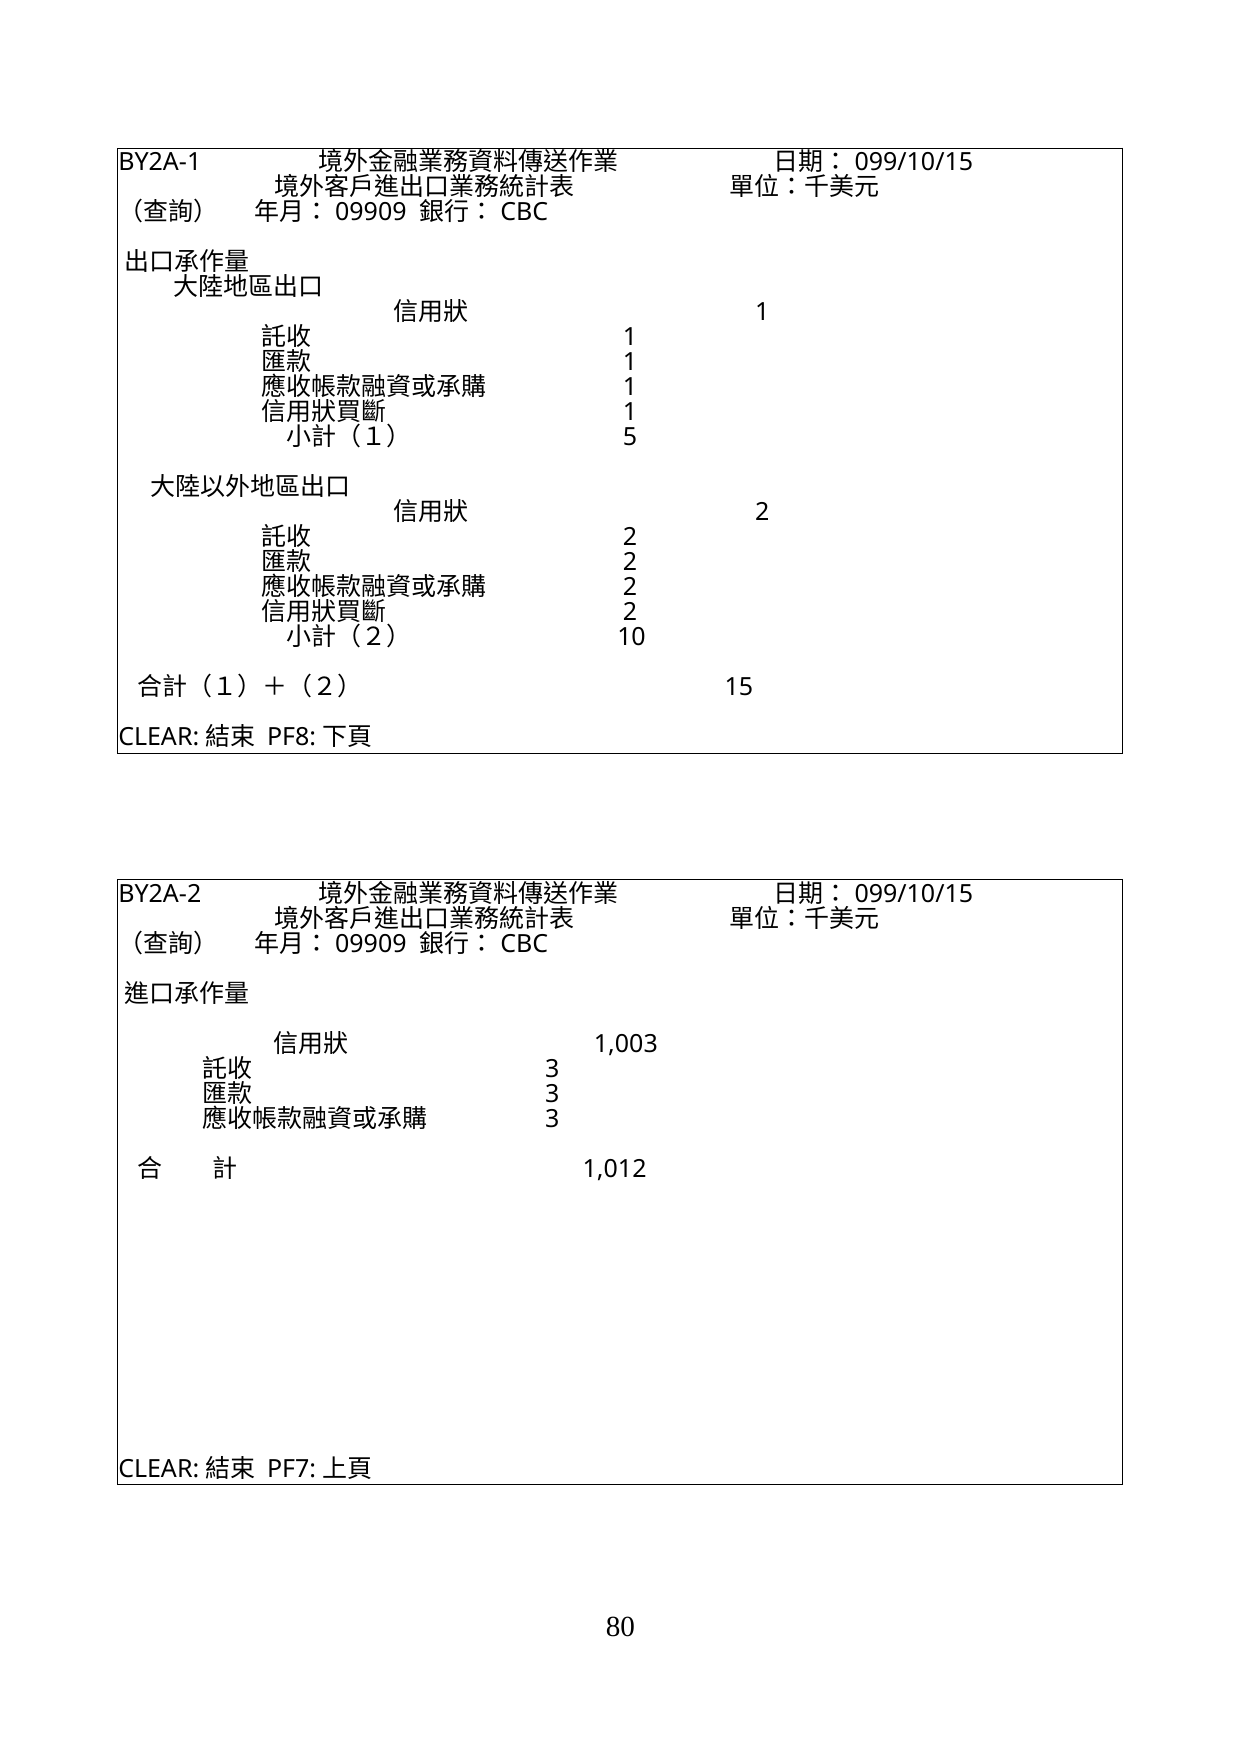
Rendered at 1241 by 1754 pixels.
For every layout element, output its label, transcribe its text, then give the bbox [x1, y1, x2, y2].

text 信用狀 1,003 [118, 1032, 1122, 1057]
text 大陸地區出口 [118, 276, 1122, 301]
text 大陸以外地區出口 [118, 476, 1122, 501]
text BY2A-1 境外金融業務資料傳送作業 日期： 099/10/15 [118, 149, 1122, 176]
text 境外客戶進出口業務統計表 單位：千美元 [118, 176, 1122, 201]
text BY2A-2 境外金融業務資料傳送作業 日期： 099/10/15 [118, 880, 1122, 907]
text 信用狀 1 [118, 301, 1122, 326]
text （查詢） 年月： 09909 銀行： CBC [118, 932, 1122, 957]
text CLEAR: 結束 PF7: 上頁 [118, 1454, 1122, 1484]
text （查詢） 年月： 09909 銀行： CBC [118, 201, 1122, 226]
text 信用狀買斷 1 [118, 401, 1122, 426]
text 應收帳款融資或承購 1 [118, 376, 1122, 401]
text 匯款 1 [118, 351, 1122, 376]
text 合 計 1,012 [118, 1157, 1122, 1182]
text 出口承作量 [118, 251, 1122, 276]
text 小計（１） 5 [118, 426, 1122, 451]
text 信用狀買斷 2 [118, 601, 1122, 626]
text 應收帳款融資或承購 3 [118, 1107, 1122, 1132]
text 匯款 3 [118, 1082, 1122, 1107]
text 託收 2 [118, 526, 1122, 551]
text 信用狀 2 [118, 501, 1122, 526]
text 託收 3 [118, 1057, 1122, 1082]
text 應收帳款融資或承購 2 [118, 576, 1122, 601]
text 境外客戶進出口業務統計表 單位：千美元 [118, 907, 1122, 932]
text 匯款 2 [118, 551, 1122, 576]
text 合計（１）＋（２） 15 [118, 676, 1122, 701]
text CLEAR: 結束 PF8: 下頁 [118, 723, 1122, 753]
text 進口承作量 [118, 982, 1122, 1007]
text 託收 1 [118, 326, 1122, 351]
text 小計（２） 10 [118, 626, 1122, 651]
